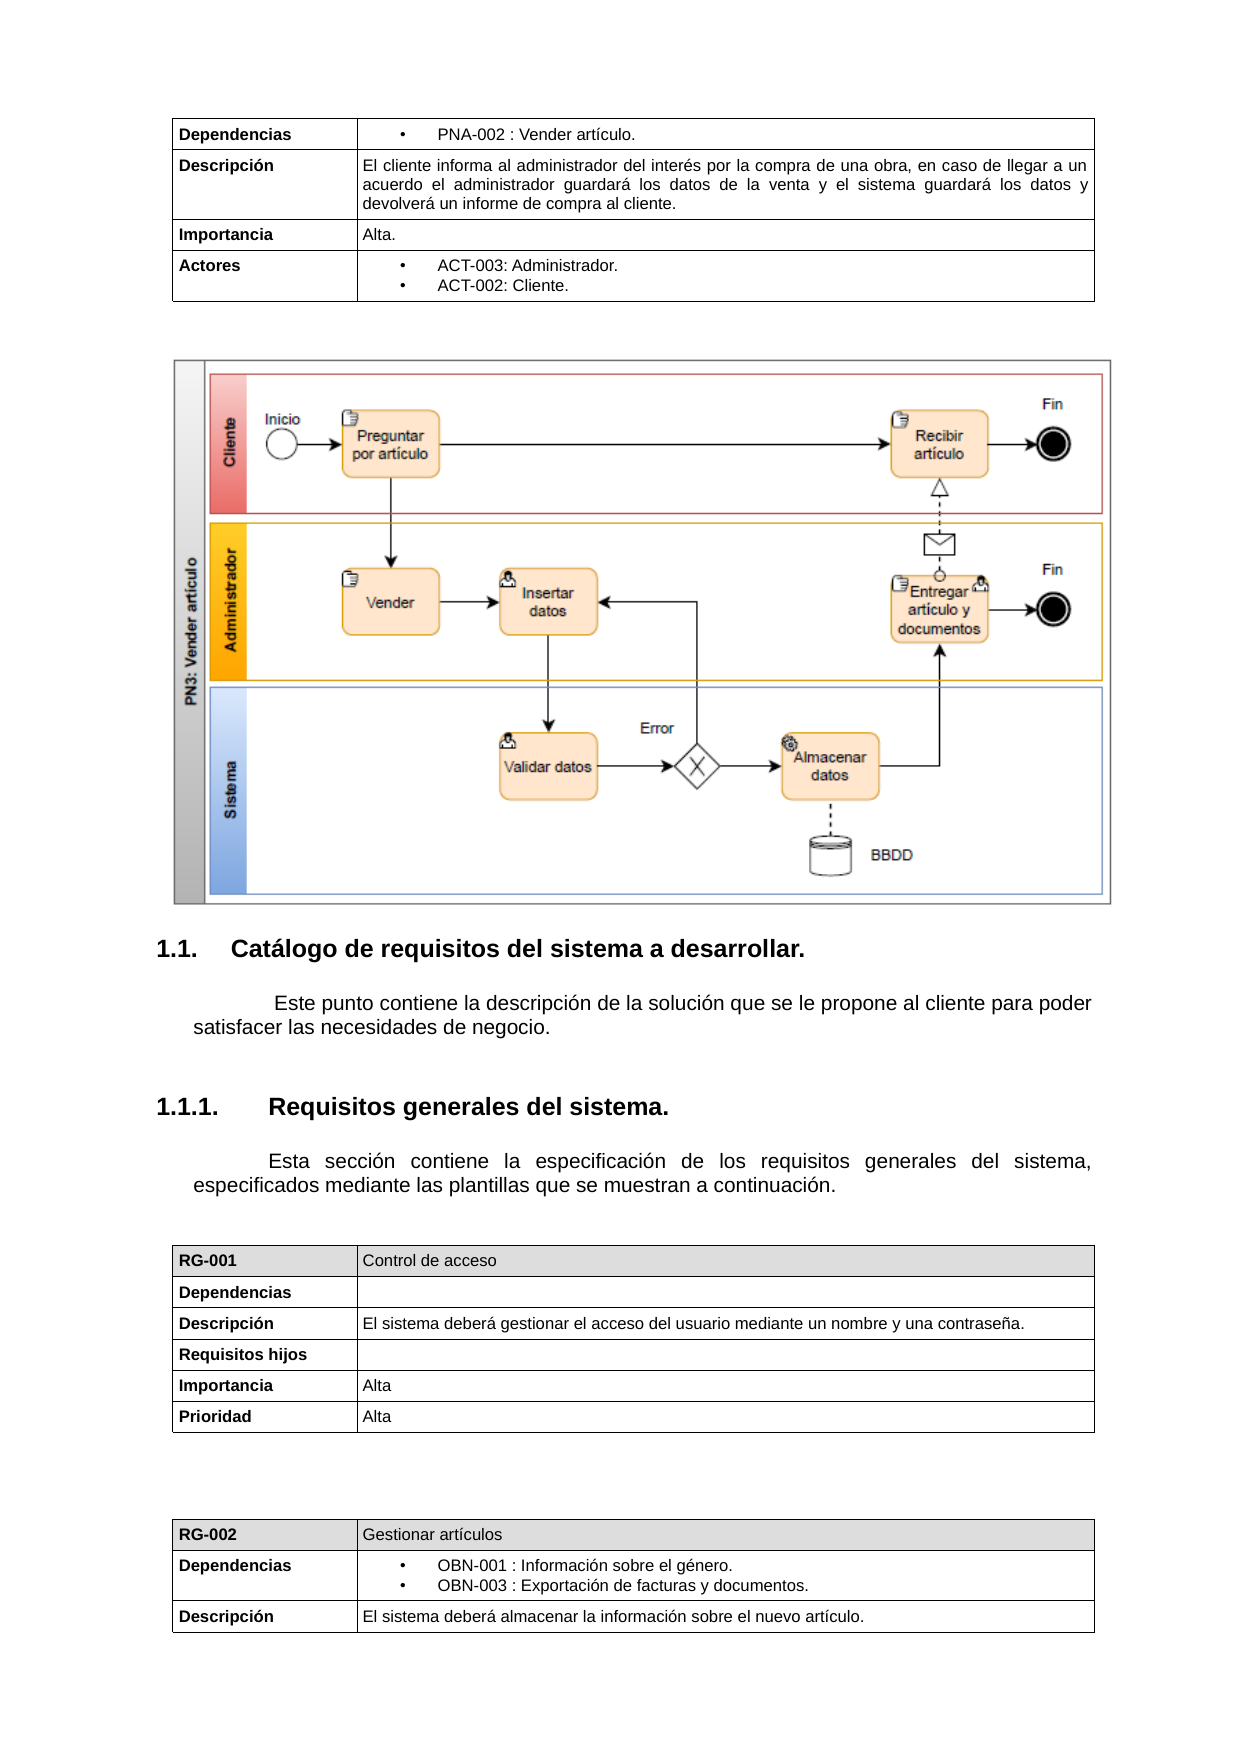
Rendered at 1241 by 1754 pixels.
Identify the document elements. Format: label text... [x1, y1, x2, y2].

list Catálogo de requisitos del sistema a desarrollar. [156, 933, 1093, 962]
table_cell El sistema deberá almacenar la información sobre el nuevo artículo. [358, 1601, 1094, 1631]
table_cell Descripción [173, 1601, 357, 1631]
table_cell PNA-002 : Vender artículo. [358, 119, 1094, 149]
table_cell ACT-003: Administrador. ACT-002: Cliente. [358, 251, 1094, 301]
table_cell Dependencias [173, 1277, 357, 1307]
table_cell Importancia [173, 220, 357, 250]
table_cell Prioridad [173, 1402, 357, 1432]
table_header Control de acceso [358, 1246, 1094, 1276]
table_cell El cliente informa al administrador del interés por la compra de una obra, en caso de llegar a un acuerdo el administrador guardará los datos de la venta y el sistema guardará los datos y devolverá un informe de compra al cliente. [358, 150, 1094, 219]
table_cell Descripción [173, 1308, 357, 1338]
text Este punto contiene la descripción de la solución que se le propone al cliente para poder satisfacer las necesidades de negocio. [193, 991, 1093, 1039]
table_cell Alta. [358, 220, 1094, 250]
table_cell Actores [173, 251, 357, 301]
table_cell El sistema deberá gestionar el acceso del usuario mediante un nombre y una contraseña. [358, 1308, 1094, 1338]
list Requisitos generales del sistema. [156, 1092, 1093, 1120]
table_cell Dependencias [173, 1551, 357, 1600]
table_cell Descripción [173, 150, 357, 219]
picture [167, 353, 1121, 913]
table_cell Requisitos hijos [173, 1340, 357, 1369]
table_cell Alta [358, 1371, 1094, 1401]
table_header RG-002 [173, 1520, 357, 1550]
text Esta sección contiene la especificación de los requisitos generales del sistema, especificados mediante las plantillas que se muestran a continuación. [193, 1149, 1093, 1197]
table_header RG-001 [173, 1246, 357, 1276]
table_header Gestionar artículos [358, 1520, 1094, 1550]
table_cell Dependencias [173, 119, 357, 149]
table_cell [358, 1340, 1094, 1369]
table_cell OBN-001 : Información sobre el género. OBN-003 : Exportación de facturas y documentos. [358, 1551, 1094, 1600]
table_cell [358, 1277, 1094, 1307]
table_cell Alta [358, 1402, 1094, 1432]
table_cell Importancia [173, 1371, 357, 1401]
